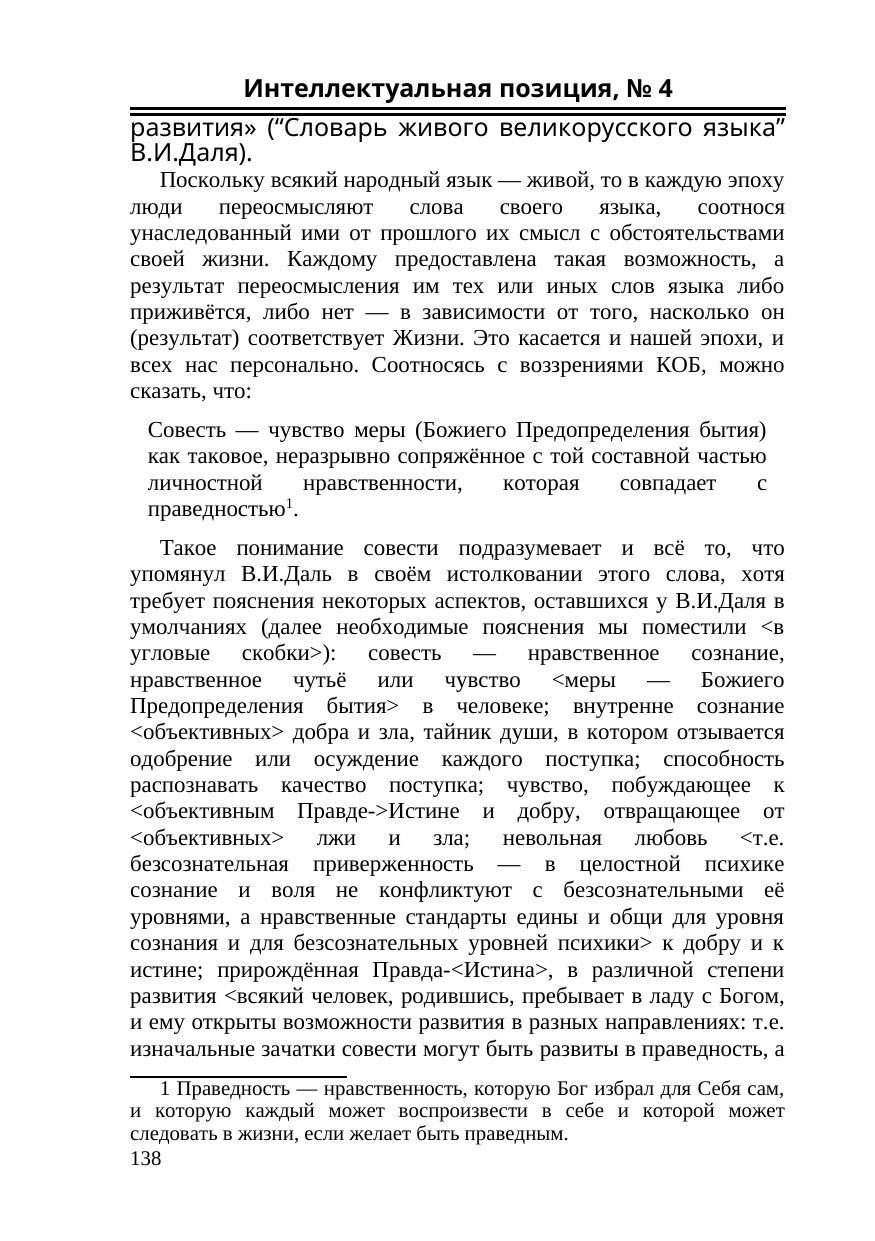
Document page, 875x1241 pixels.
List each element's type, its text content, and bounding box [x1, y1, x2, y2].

text Такое понимание совести подразумевает и всё то, что упомянул В.И.Даль в своём истолковании этого слова, хотя требует пояснения некоторых аспектов, оставшихся у В.И.Даля в умолчаниях (далее необходимые пояснения мы поместили <в угловые скобки>): совесть — нравственное сознание, нравственное чутьё или чувство <меры — Божиего Предопределения бытия> в человеке; внутренне сознание <объективных> добра и зла, тайник души, в котором отзывается одобрение или осуждение каждого поступка; способность распознавать качество поступка; чувство, побуждающее к <объективным Правде->Истине и добру, отвращающее от <объективных> лжи и зла; невольная любовь <т.е. безсознательная приверженность — в целостной психике сознание и воля не конфликтуют с безсознательными её уровнями, а нравственные стандарты едины и общи для уровня сознания и для безсознательных уровней психики> к добру и к истине; прирождённая Правда-<Истина>, в различной степени развития <всякий человек, родившись, пребывает в ладу с Богом, и ему открыты возможности развития в разных направлениях: т.е. изначальные зачатки совести могут быть развиты в праведность, а [130, 534, 786, 1061]
text развития» (“Словарь живого великорусского языка” В.И.Даля). [130, 116, 786, 166]
text Праведность — нравственность, которую Бог избрал для Себя сам, и которую каждый может воспроизвести в себе и которой может следовать в жизни, если желает быть праведным. [130, 1077, 786, 1145]
text Поскольку всякий народный язык — живой, то в каждую эпоху люди переосмысляют слова своего языка, соотнося унаследованный ими от прошлого их смысл с обстоятельствами своей жизни. Каждому предоставлена такая возможность, а результат переосмысления им тех или иных слов языка либо приживётся, либо нет — в зависимости от того, насколько он (результат) соответствует Жизни. Это касается и нашей эпохи, и всех нас персонально. Соотносясь с воззрениями КОБ, можно сказать, что: [130, 166, 786, 403]
text Совесть — чувство меры (Божиего Предопределения бытия) как таковое, неразрывно сопряжённое с той составной частью личностной нравственности, которая совпадает с праведностью. [148, 416, 768, 521]
